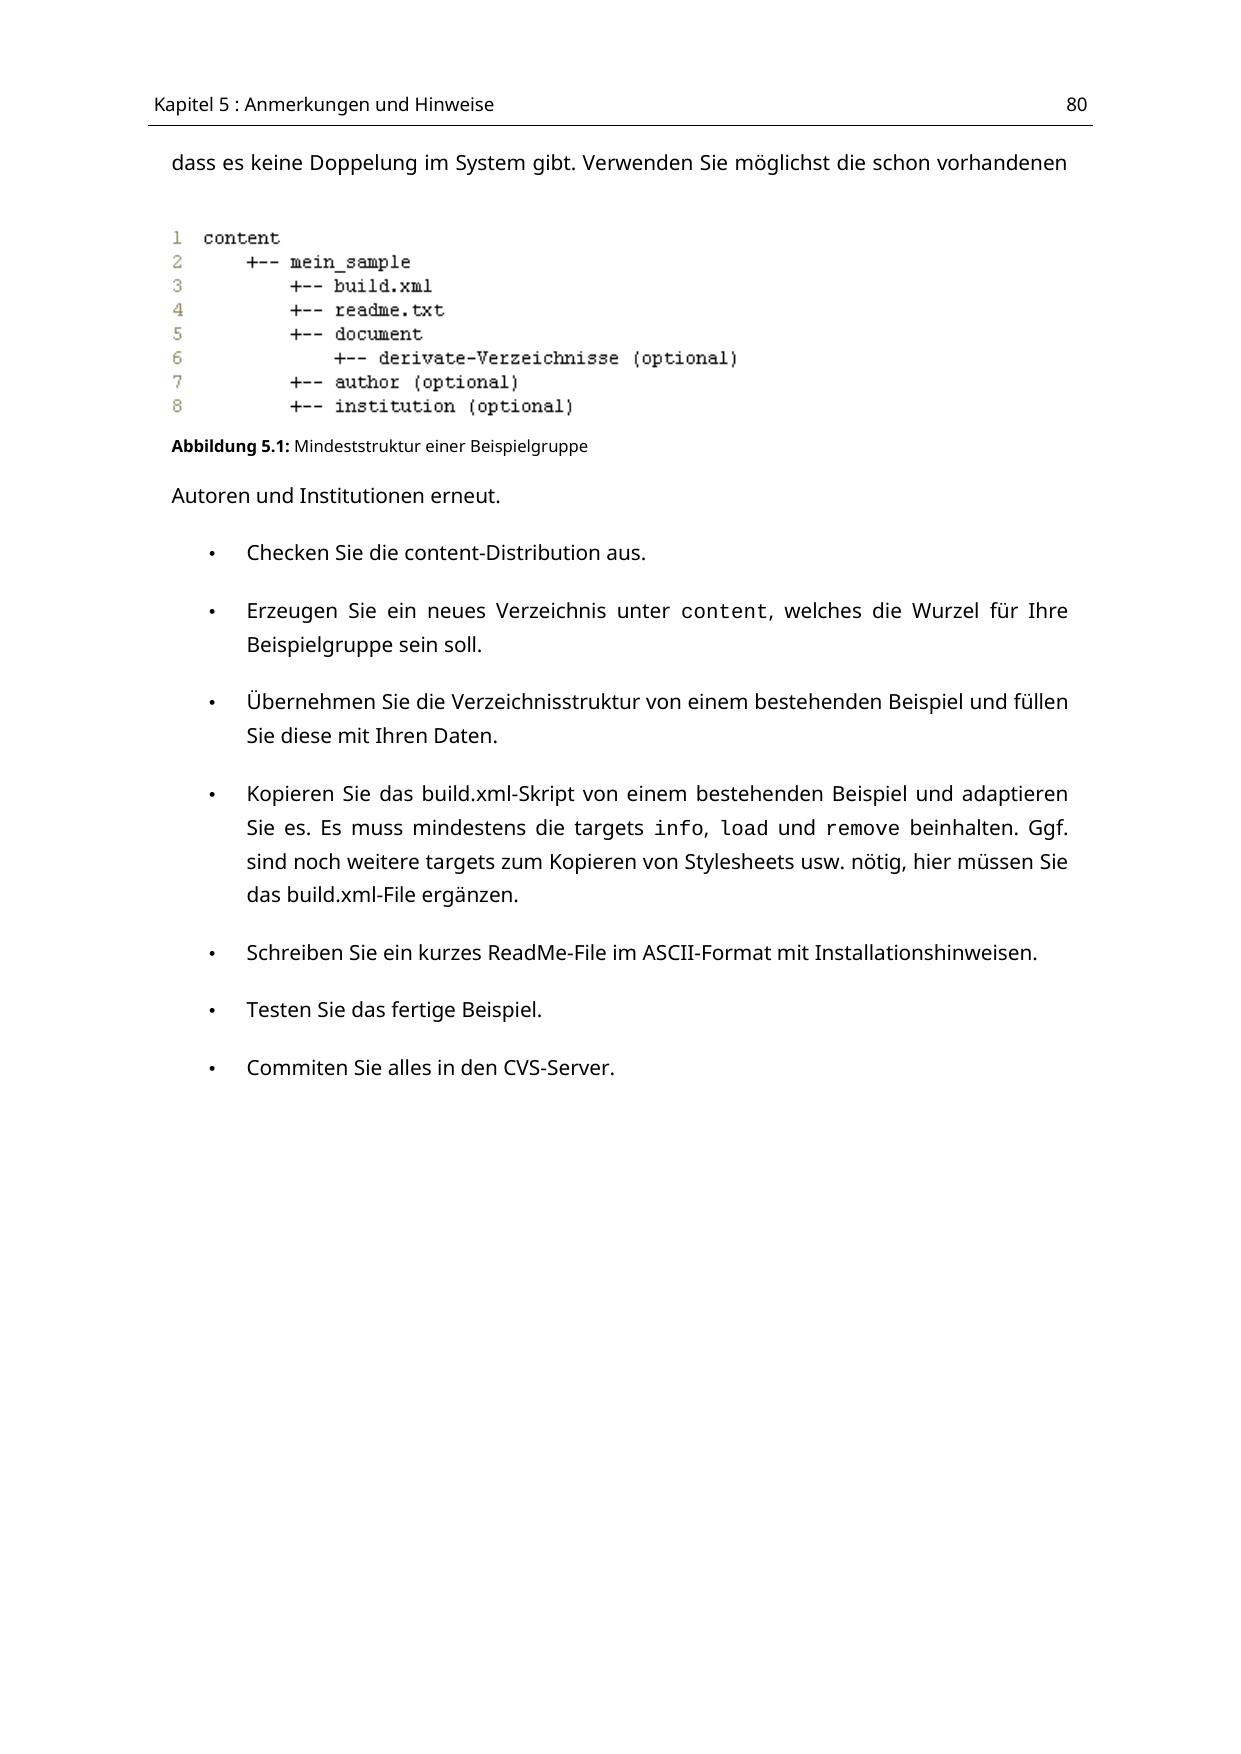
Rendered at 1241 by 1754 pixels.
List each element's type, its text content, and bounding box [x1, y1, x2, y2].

list Schreiben Sie ein kurzes ReadMe-File im ASCII-Format mit Installationshinweisen. [209, 938, 1069, 966]
list Testen Sie das fertige Beispiel. [209, 995, 1069, 1024]
text dass es keine Doppelung im System gibt. Verwenden Sie möglichst die schon vorhandenen Autoren und Institutionen erneut. [148, 148, 1069, 509]
list Checken Sie die content-Distribution aus. [209, 538, 1069, 567]
list Commiten Sie alles in den CVS-Server. [209, 1053, 1069, 1081]
list Übernehmen Sie die Verzeichnisstruktur von einem bestehenden Beispiel und füllen Sie diese mit Ihren Daten. [209, 687, 1069, 749]
list Kopieren Sie das build.xml-Skript von einem bestehenden Beispiel und adaptieren Sie es. Es muss mindestens die targets info, load und remove beinhalten. Ggf. sind noch weitere targets zum Kopieren von Stylesheets usw. nötig, hier müssen Sie das build.xml-File ergänzen. [209, 779, 1069, 909]
list Erzeugen Sie ein neues Verzeichnis unter content, welches die Wurzel für Ihre Beispielgruppe sein soll. [209, 596, 1069, 658]
text Abbildung 5.1: Mindeststruktur einer Beispielgruppe [171, 419, 721, 457]
